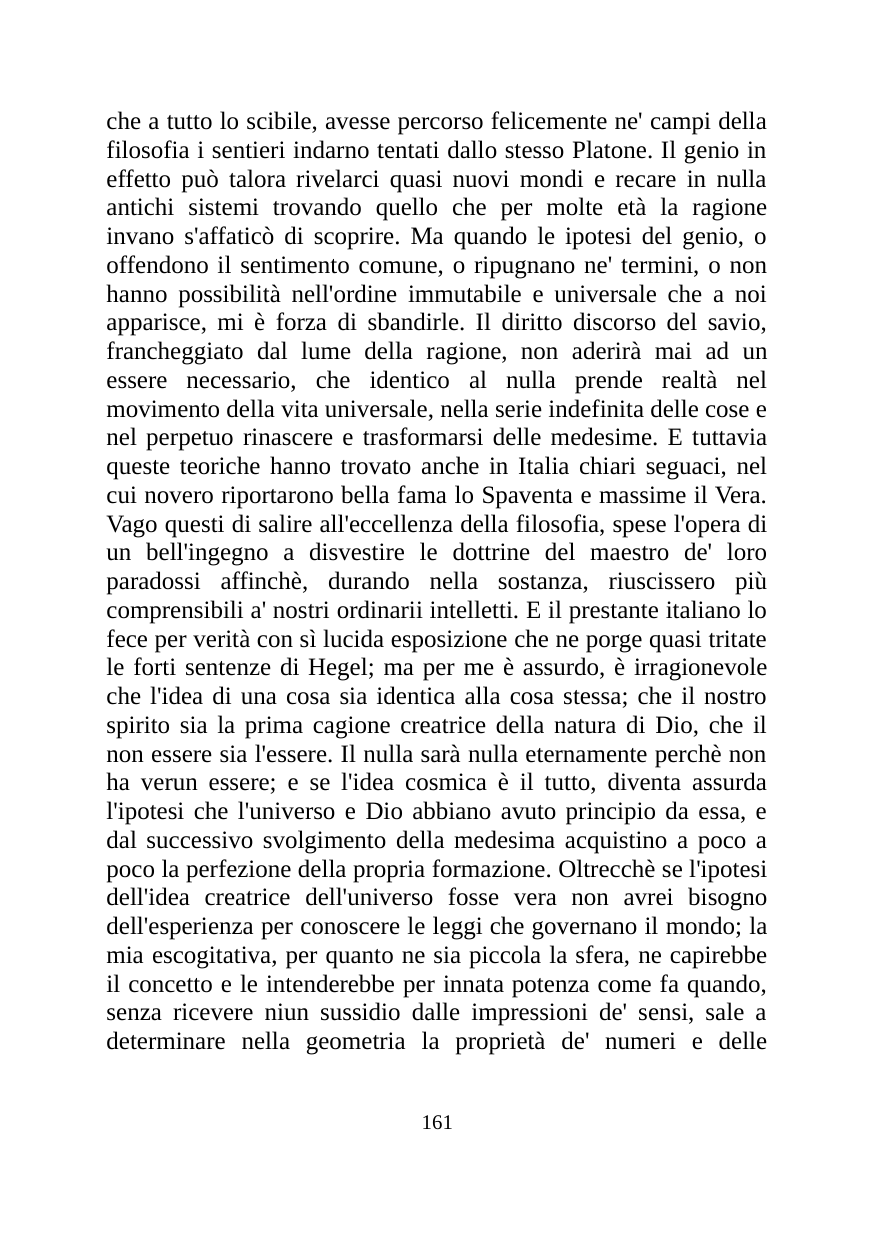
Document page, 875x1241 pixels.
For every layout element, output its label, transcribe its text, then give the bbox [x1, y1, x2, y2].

text che a tutto lo scibile, avesse percorso felicemente ne' campi della filosofia i sentieri indarno tentati dallo stesso Platone. Il genio in effetto può talora rivelarci quasi nuovi mondi e recare in nulla antichi sistemi trovando quello che per molte età la ragione invano s'affaticò di scoprire. Ma quando le ipotesi del genio, o offendono il sentimento comune, o ripugnano ne' termini, o non hanno possibilità nell'ordine immutabile e universale che a noi apparisce, mi è forza di sbandirle. Il diritto discorso del savio, francheggiato dal lume della ragione, non aderirà mai ad un essere necessario, che identico al nulla prende realtà nel movimento della vita universale, nella serie indefinita delle cose e nel perpetuo rinascere e trasformarsi delle medesime. E tuttavia queste teoriche hanno trovato anche in Italia chiari seguaci, nel cui novero riportarono bella fama lo Spaventa e massime il Vera. Vago questi di salire all'eccellenza della filosofia, spese l'opera di un bell'ingegno a disvestire le dottrine del maestro de' loro paradossi affinchè, durando nella sostanza, riuscissero più comprensibili a' nostri ordinarii intelletti. E il prestante italiano lo fece per verità con sì lucida esposizione che ne porge quasi tritate le forti sentenze di Hegel; ma per me è assurdo, è irragionevole che l'idea di una cosa sia identica alla cosa stessa; che il nostro spirito sia la prima cagione creatrice della natura di Dio, che il non essere sia l'essere. Il nulla sarà nulla eternamente perchè non ha verun essere; e se l'idea cosmica è il tutto, diventa assurda l'ipotesi che l'universo e Dio abbiano avuto principio da essa, e dal successivo svolgimento della medesima acquistino a poco a poco la perfezione della propria formazione. Oltrecchè se l'ipotesi dell'idea creatrice dell'universo fosse vera non avrei bisogno dell'esperienza per conoscere le leggi che governano il mondo; la mia escogitativa, per quanto ne sia piccola la sfera, ne capirebbe il concetto e le intenderebbe per innata potenza come fa quando, senza ricevere niun sussidio dalle impressioni de' sensi, sale a determinare nella geometria la proprietà de' numeri e delle [106, 106, 768, 1055]
